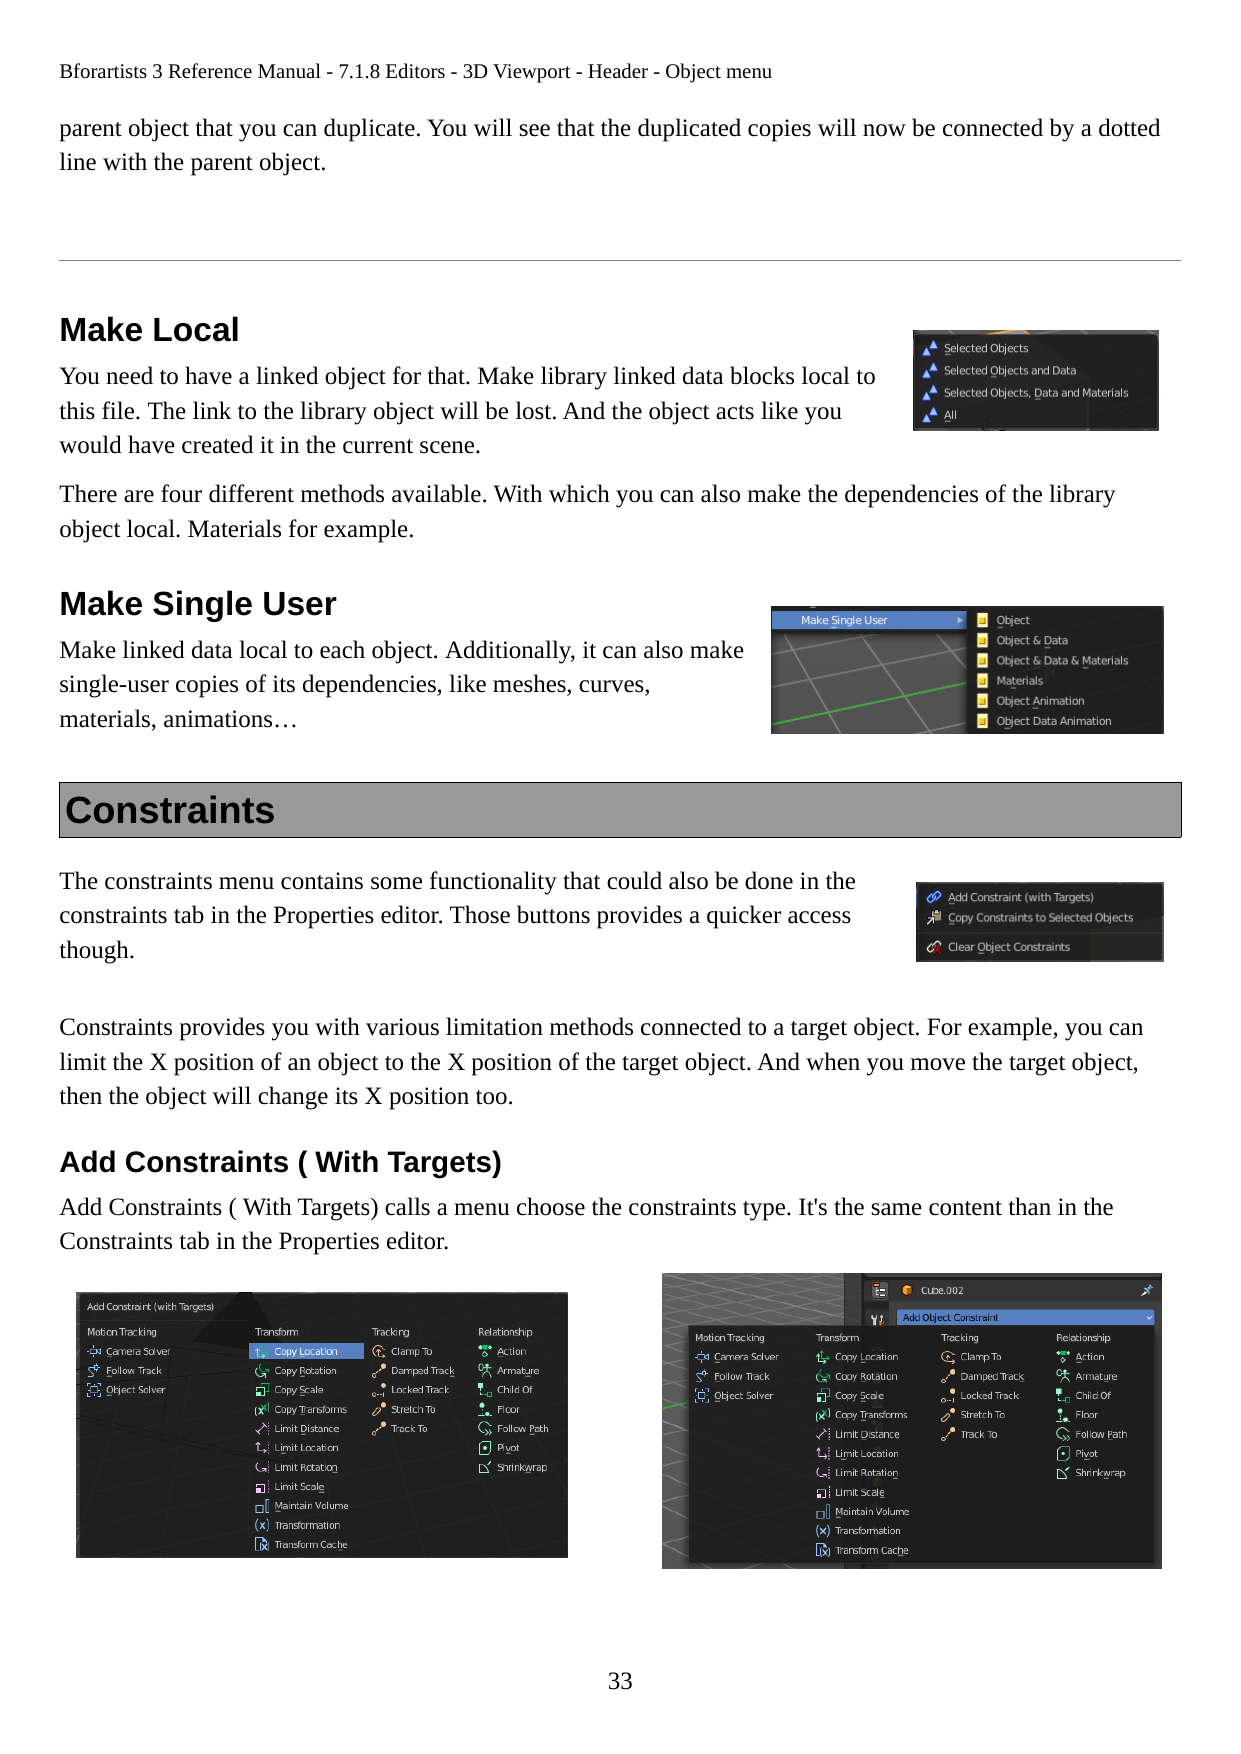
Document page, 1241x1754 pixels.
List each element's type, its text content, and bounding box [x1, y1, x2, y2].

text Make linked data local to each object. Additionally, it can also make single-user copies of its dependencies, like meshes, curves, materials, animations… [59, 635, 771, 733]
text parent object that you can duplicate. You will see that the duplicated copies will now be connected by a dotted line with the parent object. [59, 113, 1181, 176]
table_header Constraints [60, 783, 1181, 837]
picture [76, 1292, 568, 1558]
subtitle Make Single User [59, 584, 1181, 622]
subtitle Make Local [59, 310, 1181, 349]
text There are four different methods available. With which you can also make the dependencies of the library object local. Materials for example. [59, 479, 1181, 543]
text You need to have a linked object for that. Make library linked data blocks local to this file. The link to the library object will be lost. And the object acts like you would have created it in the current scene. [59, 361, 1181, 459]
subtitle Add Constraints ( With Targets) [59, 1145, 1181, 1179]
picture [662, 1273, 1162, 1569]
picture [916, 882, 1164, 962]
text The constraints menu contains some functionality that could also be done in the constraints tab in the Properties editor. Those buttons provides a quicker access though. [59, 866, 1181, 963]
picture [913, 330, 1159, 431]
text Add Constraints ( With Targets) calls a menu choose the constraints type. It's the same content than in the Constraints tab in the Properties editor. [59, 1192, 1181, 1255]
picture [771, 606, 1164, 734]
text Constraints provides you with various limitation methods connected to a target object. For example, you can limit the X position of an object to the X position of the target object. And when you move the target object, then the object will change its X position too. [59, 1012, 1181, 1110]
